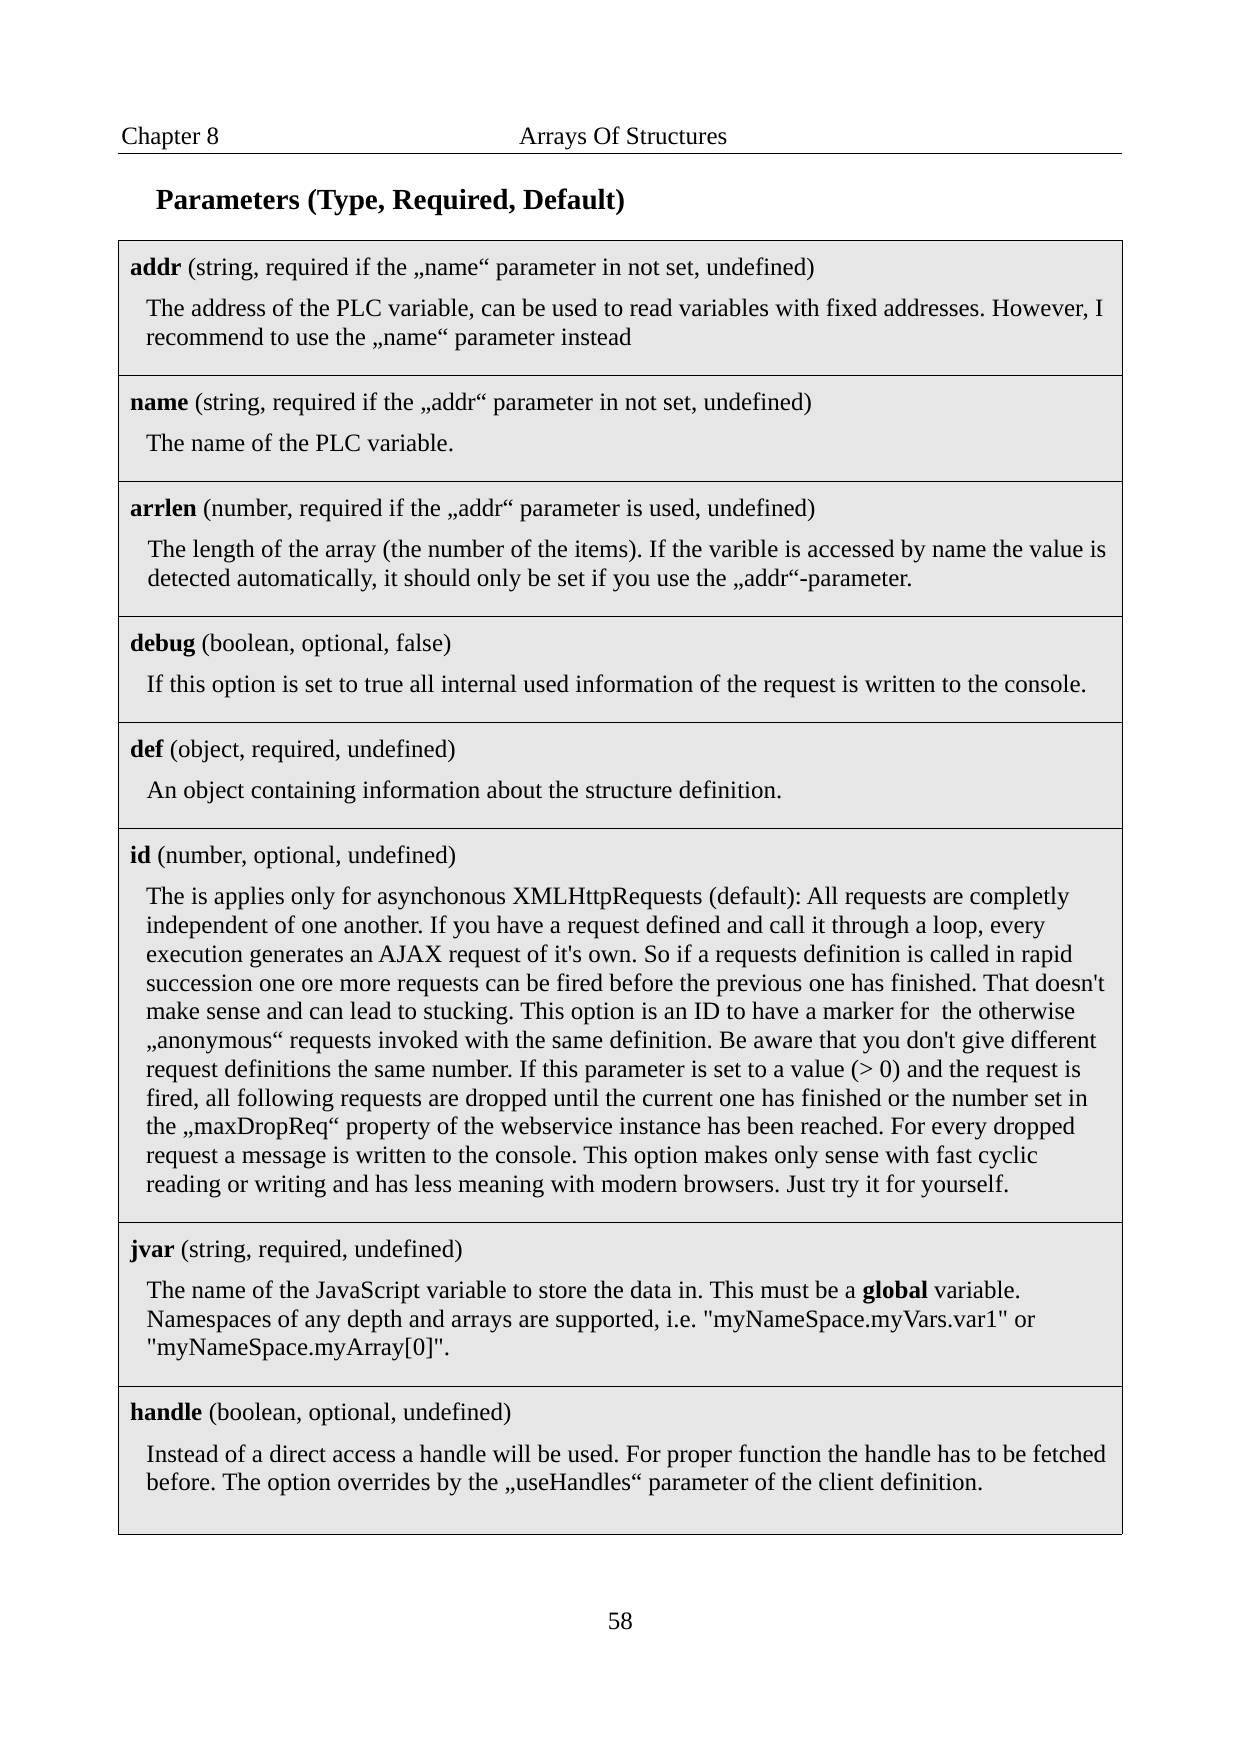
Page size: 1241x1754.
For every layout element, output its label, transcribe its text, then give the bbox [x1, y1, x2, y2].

table_cell name (string, required if the „addr“ parameter in not set, undefined) The name of the PLC variable. [119, 376, 1122, 481]
table_cell arrlen (number, required if the „addr“ parameter is used, undefined) The length of the array (the number of the items). If the varible is accessed by name the value is detected automatically, it should only be set if you use the „addr“-parameter. [119, 482, 1122, 616]
table_cell jvar (string, required, undefined) The name of the JavaScript variable to store the data in. This must be a global variable. Namespaces of any depth and arrays are supported, i.e. "myNameSpace.myVars.var1" or "myNameSpace.myArray[0]". [119, 1223, 1122, 1386]
table_cell handle (boolean, optional, undefined) Instead of a direct access a handle will be used. For proper function the handle has to be fetched before. The option overrides by the „useHandles“ parameter of the client definition. [119, 1387, 1122, 1534]
subtitle Parameters (Type, Required, Default) [156, 182, 1122, 216]
table_header addr (string, required if the „name“ parameter in not set, undefined) The address of the PLC variable, can be used to read variables with fixed addresses. However, I recommend to use the „name“ parameter instead [119, 241, 1122, 375]
table_cell id (number, optional, undefined) The is applies only for asynchonous XMLHttpRequests (default): All requests are completly independent of one another. If you have a request defined and call it through a loop, every execution generates an AJAX request of it's own. So if a requests definition is called in rapid succession one ore more requests can be fired before the previous one has finished. That doesn't make sense and can lead to stucking. This option is an ID to have a marker for the otherwise „anonymous“ requests invoked with the same definition. Be aware that you don't give different request definitions the same number. If this parameter is set to a value (> 0) and the request is fired, all following requests are dropped until the current one has finished or the number set in the „maxDropReq“ property of the webservice instance has been reached. For every dropped request a message is written to the console. This option makes only sense with fast cyclic reading or writing and has less meaning with modern browsers. Just try it for yourself. [119, 829, 1122, 1222]
table_cell debug (boolean, optional, false) If this option is set to true all internal used information of the request is written to the console. [119, 617, 1122, 722]
table_cell def (object, required, undefined) An object containing information about the structure definition. [119, 723, 1122, 828]
